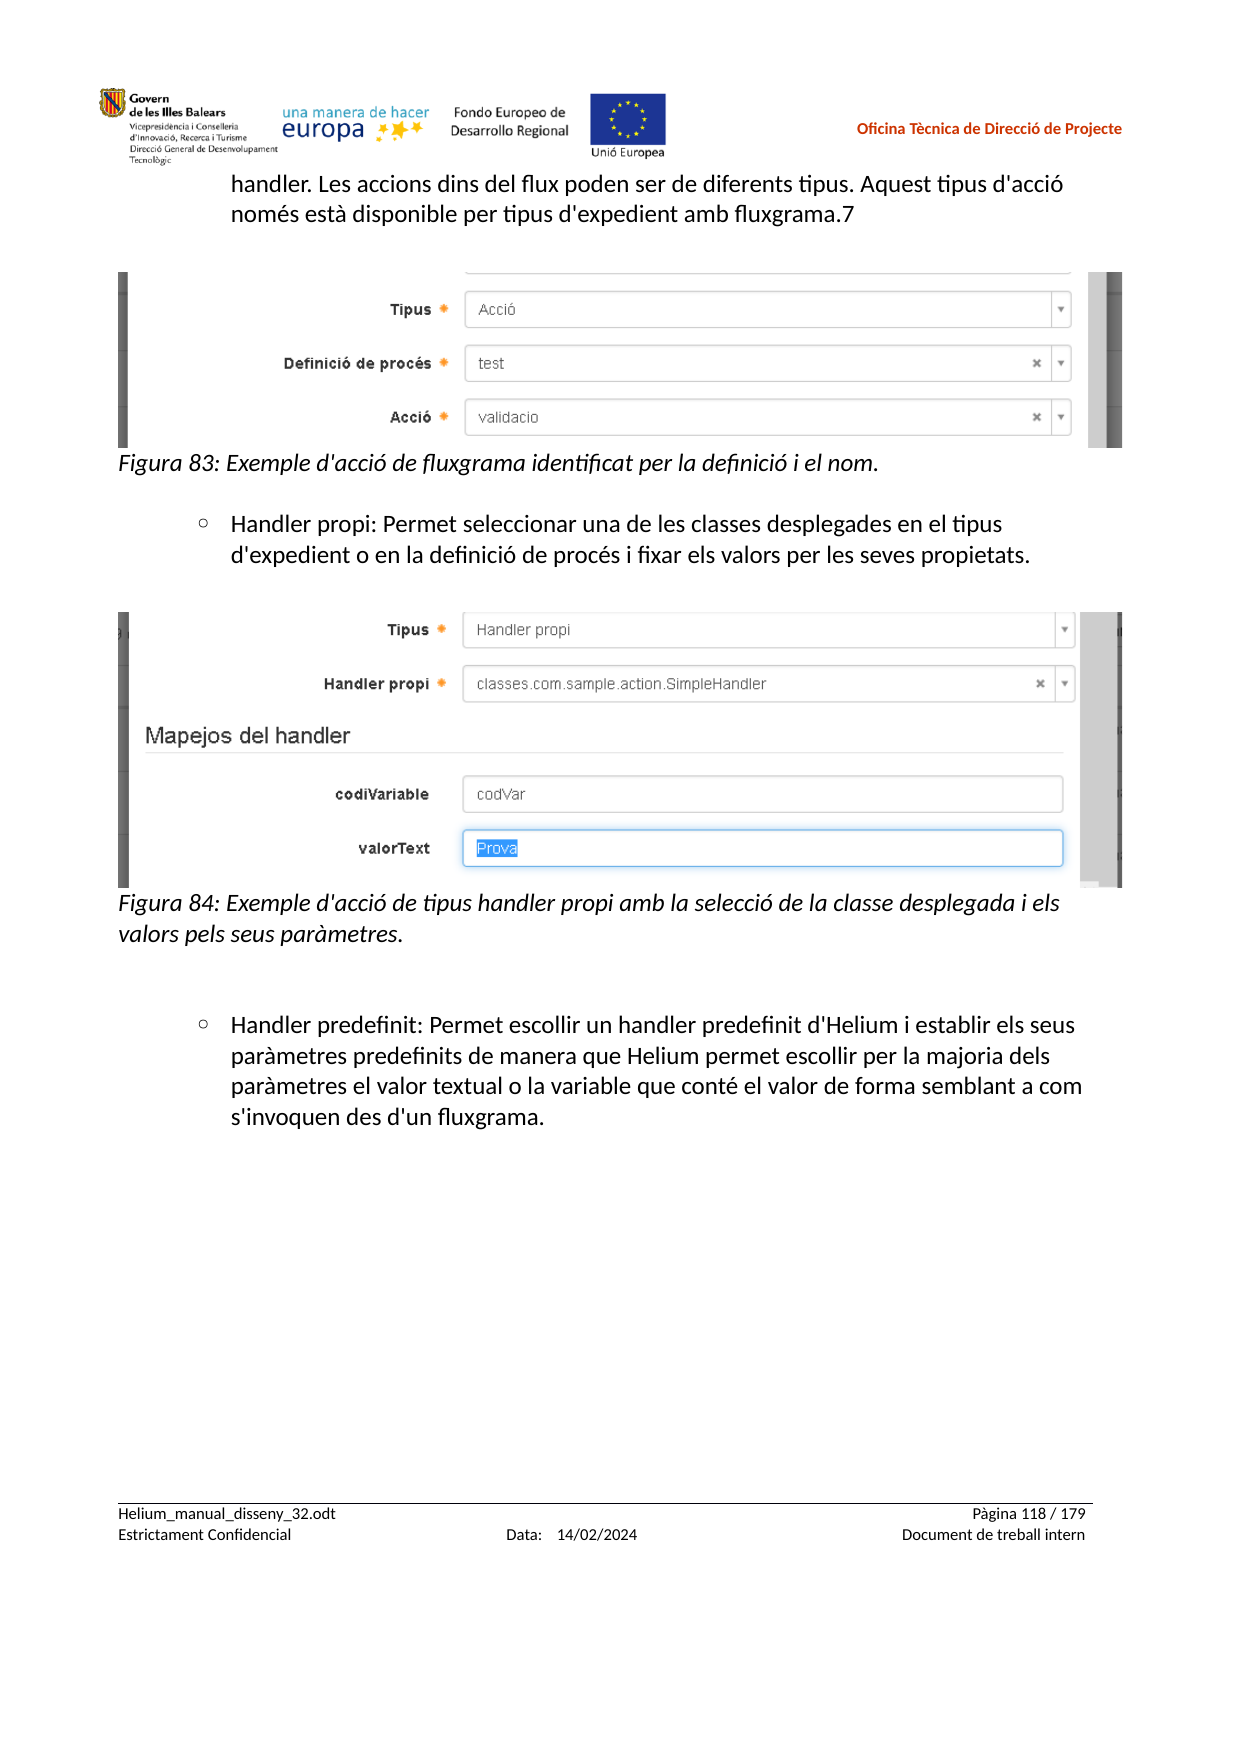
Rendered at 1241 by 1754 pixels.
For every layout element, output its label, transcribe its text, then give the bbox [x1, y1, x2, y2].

list Handler propi: Permet seleccionar una de les classes desplegades en el tipus d'expedient o en la definició de procés i fixar els valors per les seves propietats. [193, 508, 1122, 569]
text Figura 83: Exemple d'acció de fluxgrama identificat per la definició i el nom. [118, 448, 1122, 478]
list handler. Les accions dins del flux poden ser de diferents tipus. Aquest tipus d'acció només està disponible per tipus d'expedient amb fluxgrama.7 [193, 168, 1122, 229]
picture [99, 87, 668, 166]
picture [118, 612, 1123, 888]
text Figura 84: Exemple d'acció de tipus handler propi amb la selecció de la classe desplegada i els valors pels seus paràmetres. [118, 888, 1122, 948]
picture [118, 272, 1123, 448]
list Handler predefinit: Permet escollir un handler predefinit d'Helium i establir els seus paràmetres predefinits de manera que Helium permet escollir per la majoria dels paràmetres el valor textual o la variable que conté el valor de forma semblant a com s'invoquen des d'un fluxgrama. [193, 1009, 1122, 1131]
